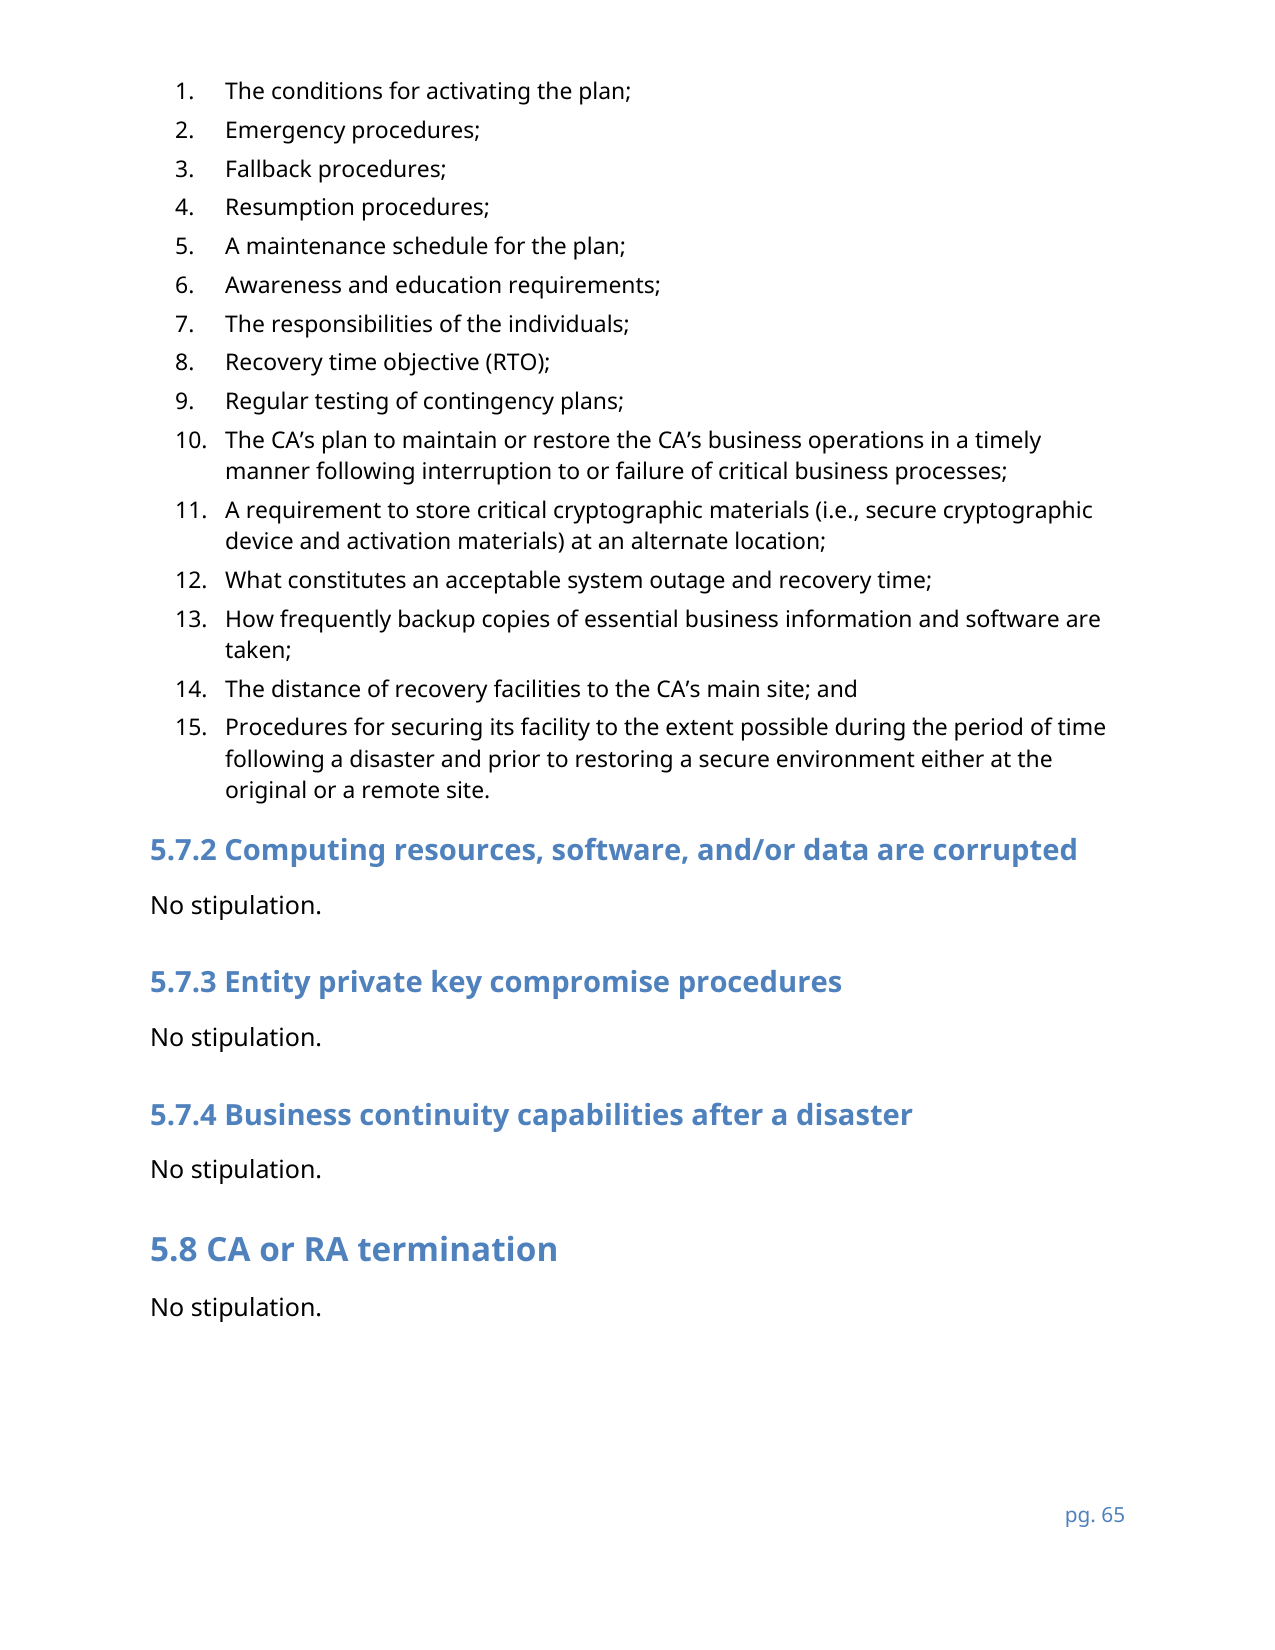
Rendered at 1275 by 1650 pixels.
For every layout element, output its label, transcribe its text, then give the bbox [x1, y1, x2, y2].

list Regular testing of contingency plans; [175, 385, 1125, 416]
text No stipulation. [150, 1152, 1125, 1186]
list Recovery time objective (RTO); [175, 346, 1125, 377]
list Awareness and education requirements; [175, 269, 1125, 300]
list A maintenance schedule for the plan; [175, 230, 1125, 261]
subtitle 5.7.3 Entity private key compromise procedures [150, 962, 1125, 1001]
list The conditions for activating the plan; [175, 75, 1125, 106]
text No stipulation. [150, 888, 1125, 922]
list What constitutes an acceptable system outage and recovery time; [175, 564, 1125, 595]
subtitle 5.7.4 Business continuity capabilities after a disaster [150, 1094, 1125, 1133]
subtitle 5.8 CA or RA termination [150, 1226, 1125, 1271]
list The CA’s plan to maintain or restore the CA’s business operations in a timely manner following interruption to or failure of critical business processes; [175, 424, 1125, 486]
list Emergency procedures; [175, 114, 1125, 145]
subtitle 5.7.2 Computing resources, software, and/or data are corrupted [150, 829, 1125, 869]
text No stipulation. [150, 1290, 1125, 1324]
list How frequently backup copies of essential business information and software are taken; [175, 602, 1125, 665]
list The responsibilities of the individuals; [175, 307, 1125, 339]
list Resumption procedures; [175, 191, 1125, 222]
list Fallback procedures; [175, 152, 1125, 184]
list The distance of recovery facilities to the CA’s main site; and [175, 672, 1125, 704]
list Procedures for securing its facility to the extent possible during the period of time following a disaster and prior to restoring a secure environment either at the original or a remote site. [175, 711, 1125, 805]
list A requirement to store critical cryptographic materials (i.e., secure cryptographic device and activation materials) at an alternate location; [175, 494, 1125, 556]
text No stipulation. [150, 1020, 1125, 1054]
